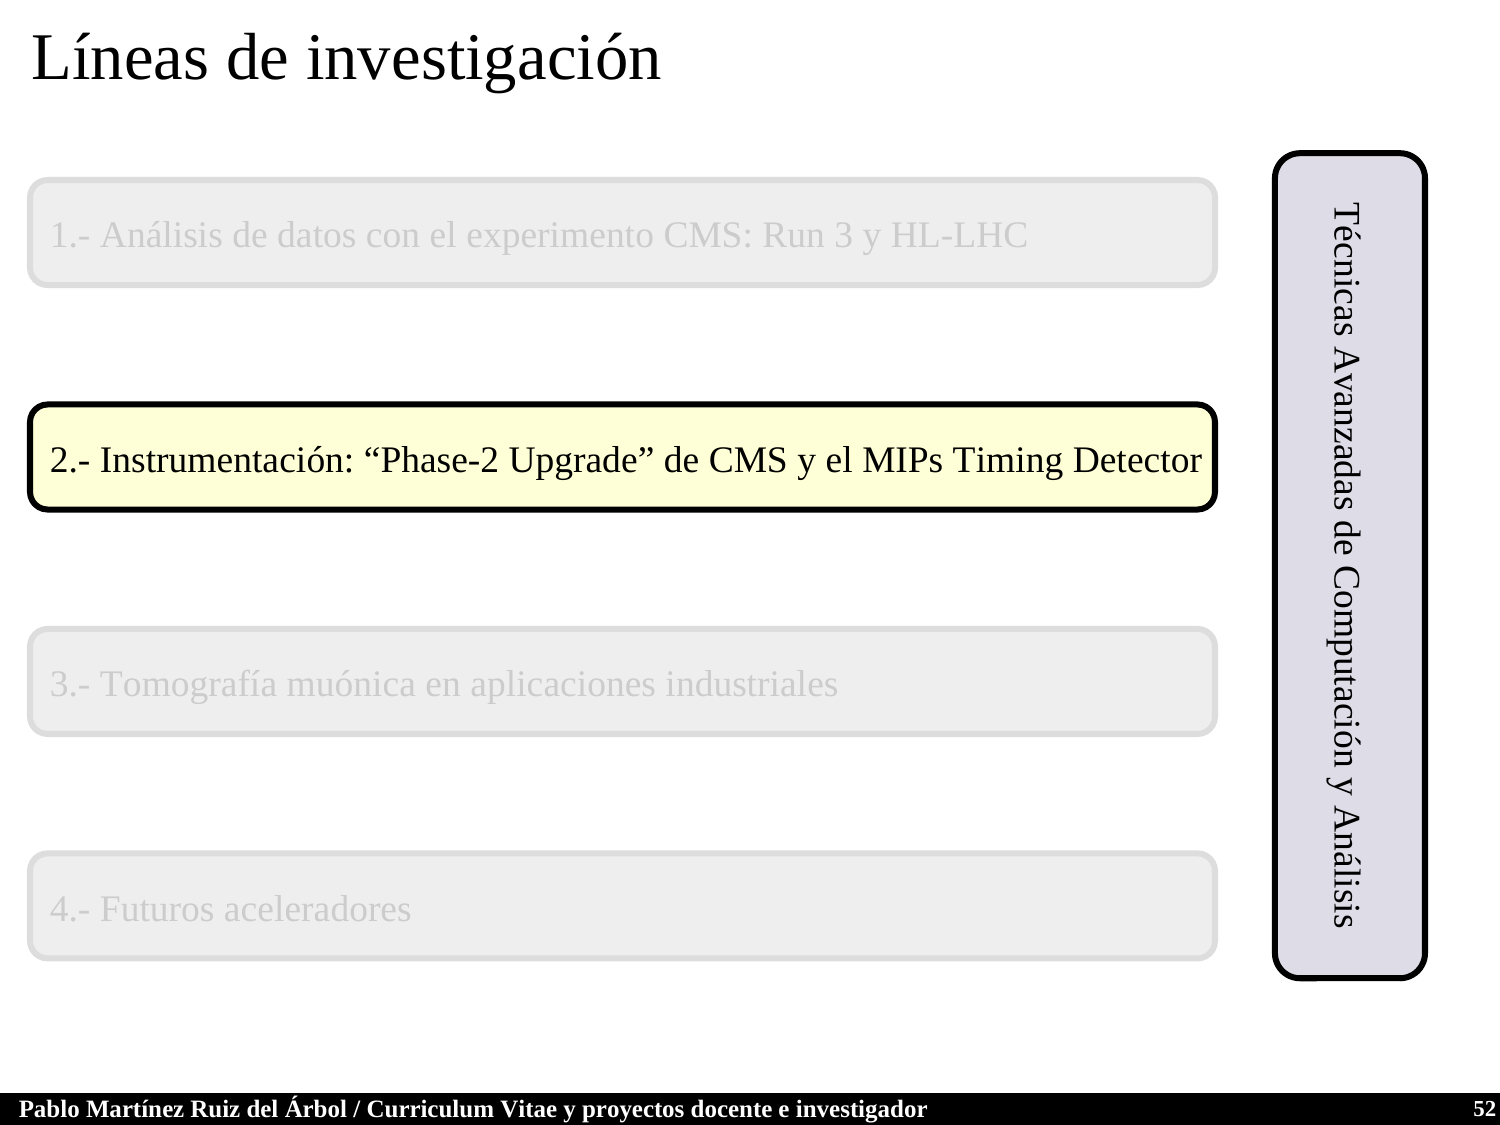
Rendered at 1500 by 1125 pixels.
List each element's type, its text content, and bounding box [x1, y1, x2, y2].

text_box 2.- Instrumentación: “Phase-2 Upgrade” de CMS y el MIPs Timing Detector [30, 404, 1216, 510]
text_box Líneas de investigación [0, 3, 721, 111]
text_box 4.- Futuros aceleradores [30, 853, 1216, 959]
text_box 1.- Análisis de datos con el experimento CMS: Run 3 y HL-LHC [30, 179, 1216, 286]
text_box Técnicas Avanzadas de Computación y Análisis [1274, 153, 1426, 979]
text_box 3.- Tomografía muónica en aplicaciones industriales [30, 628, 1216, 734]
